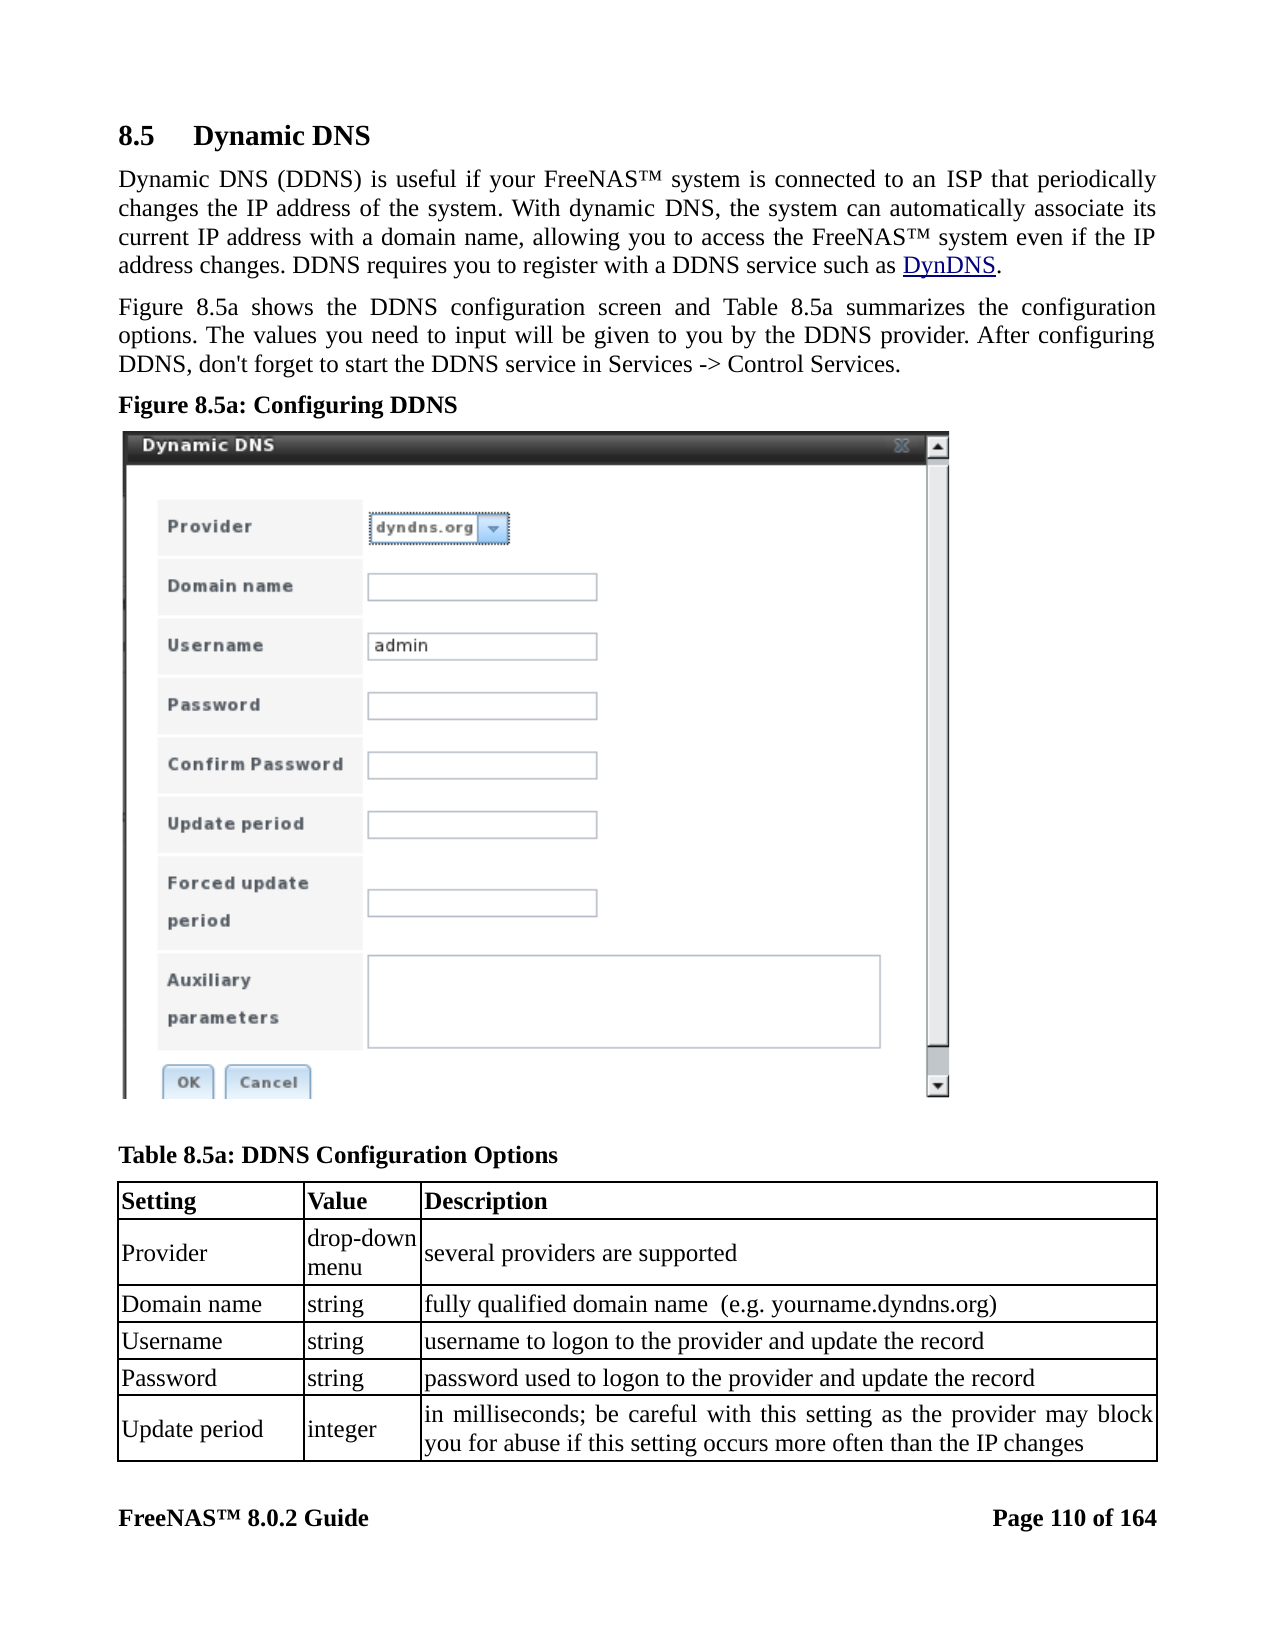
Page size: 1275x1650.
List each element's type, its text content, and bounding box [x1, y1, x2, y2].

table_cell Username [119, 1323, 303, 1357]
table_cell Provider [119, 1220, 303, 1284]
table_cell Domain name [119, 1286, 303, 1321]
subtitle Dynamic DNS [118, 118, 1157, 152]
table_header Description [422, 1183, 1156, 1218]
text Figure 8.5a: Configuring DDNS [118, 390, 1157, 419]
picture [122, 431, 950, 1099]
text Figure 8.5a shows the DDNS configuration screen and Table 8.5a summarizes the configuration options. The values you need to input will be given to you by the DDNS provider. After configuring DDNS, don't forget to start the DDNS service in Services -> Control Services. [118, 292, 1157, 378]
table_cell Password [119, 1360, 303, 1394]
table_cell several providers are supported [422, 1220, 1156, 1284]
table_cell username to logon to the provider and update the record [422, 1323, 1156, 1357]
table_cell fully qualified domain name (e.g. yourname.dyndns.org) [422, 1286, 1156, 1321]
table_cell Update period [119, 1396, 303, 1460]
table_header Setting [119, 1183, 303, 1218]
table_cell drop-down menu [305, 1220, 420, 1284]
table_cell password used to logon to the provider and update the record [422, 1360, 1156, 1394]
table_cell in milliseconds; be careful with this setting as the provider may block you for abuse if this setting occurs more often than the IP changes [422, 1396, 1156, 1460]
table_cell integer [305, 1396, 420, 1460]
text Dynamic DNS (DDNS) is useful if your FreeNAS™ system is connected to an ISP that periodically changes the IP address of the system. With dynamic DNS, the system can automatically associate its current IP address with a domain name, allowing you to access the FreeNAS™ system even if the IP address changes. DDNS requires you to register with a DDNS service such as DynDNS. [118, 164, 1157, 279]
table_cell string [305, 1286, 420, 1321]
table_header Value [305, 1183, 420, 1218]
table_cell string [305, 1360, 420, 1394]
text Table 8.5a: DDNS Configuration Options [118, 1140, 1157, 1169]
table_cell string [305, 1323, 420, 1357]
